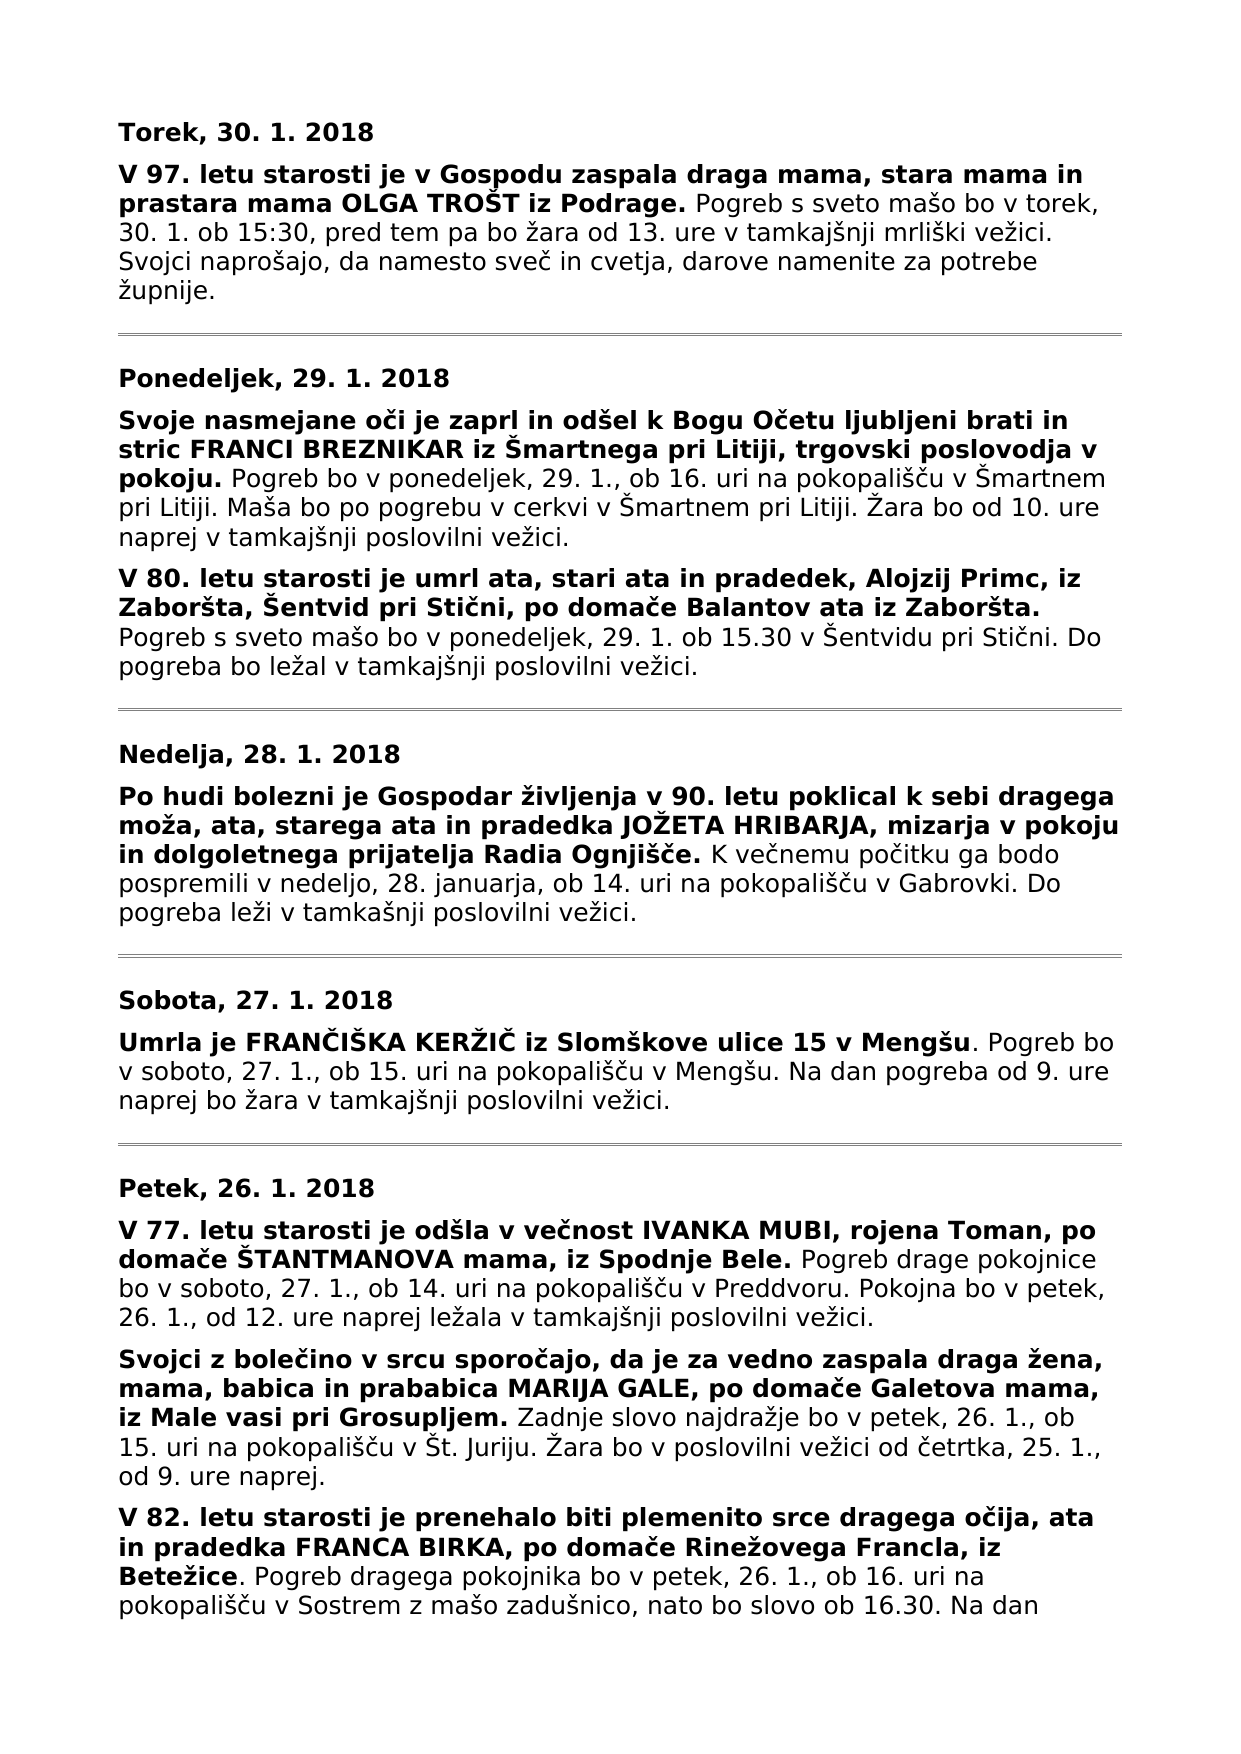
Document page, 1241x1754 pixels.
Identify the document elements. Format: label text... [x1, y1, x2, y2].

text Sobota, 27. 1. 2018 [118, 986, 1122, 1016]
text V 97. letu starosti je v Gospodu zaspala draga mama, stara mama in prastara mama OLGA TROŠT iz Podrage. Pogreb s sveto mašo bo v torek, 30. 1. ob 15:30, pred tem pa bo žara od 13. ure v tamkajšnji mrliški vežici. Svojci naprošajo, da namesto sveč in cvetja, darove namenite za potrebe župnije. [118, 160, 1122, 306]
text Nedelja, 28. 1. 2018 [118, 740, 1122, 769]
text Svoje nasmejane oči je zaprl in odšel k Bogu Očetu ljubljeni brati in stric FRANCI BREZNIKAR iz Šmartnega pri Litiji, trgovski poslovodja v pokoju. Pogreb bo v ponedeljek, 29. 1., ob 16. uri na pokopališču v Šmartnem pri Litiji. Maša bo po pogrebu v cerkvi v Šmartnem pri Litiji. Žara bo od 10. ure naprej v tamkajšnji poslovilni vežici. [118, 406, 1122, 552]
text Po hudi bolezni je Gospodar življenja v 90. letu poklical k sebi dragega moža, ata, starega ata in pradedka JOŽETA HRIBARJA, mizarja v pokoju in dolgoletnega prijatelja Radia Ognjišče. K večnemu počitku ga bodo pospremili v nedeljo, 28. januarja, ob 14. uri na pokopališču v Gabrovki. Do pogreba leži v tamkašnji poslovilni vežici. [118, 782, 1122, 927]
text Umrla je FRANČIŠKA KERŽIČ iz Slomškove ulice 15 v Mengšu. Pogreb bo v soboto, 27. 1., ob 15. uri na pokopališču v Mengšu. Na dan pogreba od 9. ure naprej bo žara v tamkajšnji poslovilni vežici. [118, 1028, 1122, 1116]
text Ponedeljek, 29. 1. 2018 [118, 364, 1122, 394]
text V 80. letu starosti je umrl ata, stari ata in pradedek, Alojzij Primc, iz Zaboršta, Šentvid pri Stični, po domače Balantov ata iz Zaboršta. Pogreb s sveto mašo bo v ponedeljek, 29. 1. ob 15.30 v Šentvidu pri Stični. Do pogreba bo ležal v tamkajšnji poslovilni vežici. [118, 564, 1122, 681]
text Svojci z bolečino v srcu sporočajo, da je za vedno zaspala draga žena, mama, babica in prababica MARIJA GALE, po domače Galetova mama, iz Male vasi pri Grosupljem. Zadnje slovo najdražje bo v petek, 26. 1., ob 15. uri na pokopališču v Št. Juriju. Žara bo v poslovilni vežici od četrtka, 25. 1., od 9. ure naprej. [118, 1345, 1122, 1491]
text Torek, 30. 1. 2018 [118, 118, 1122, 147]
text Petek, 26. 1. 2018 [118, 1174, 1122, 1203]
text V 77. letu starosti je odšla v večnost IVANKA MUBI, rojena Toman, po domače ŠTANTMANOVA mama, iz Spodnje Bele. Pogreb drage pokojnice bo v soboto, 27. 1., ob 14. uri na pokopališču v Preddvoru. Pokojna bo v petek, 26. 1., od 12. ure naprej ležala v tamkajšnji poslovilni vežici. [118, 1216, 1122, 1333]
text V 82. letu starosti je prenehalo biti plemenito srce dragega očija, ata in pradedka FRANCA BIRKA, po domače Rinežovega Francla, iz Betežice. Pogreb dragega pokojnika bo v petek, 26. 1., ob 16. uri na pokopališču v Sostrem z mašo zadušnico, nato bo slovo ob 16.30. Na dan [118, 1503, 1122, 1620]
